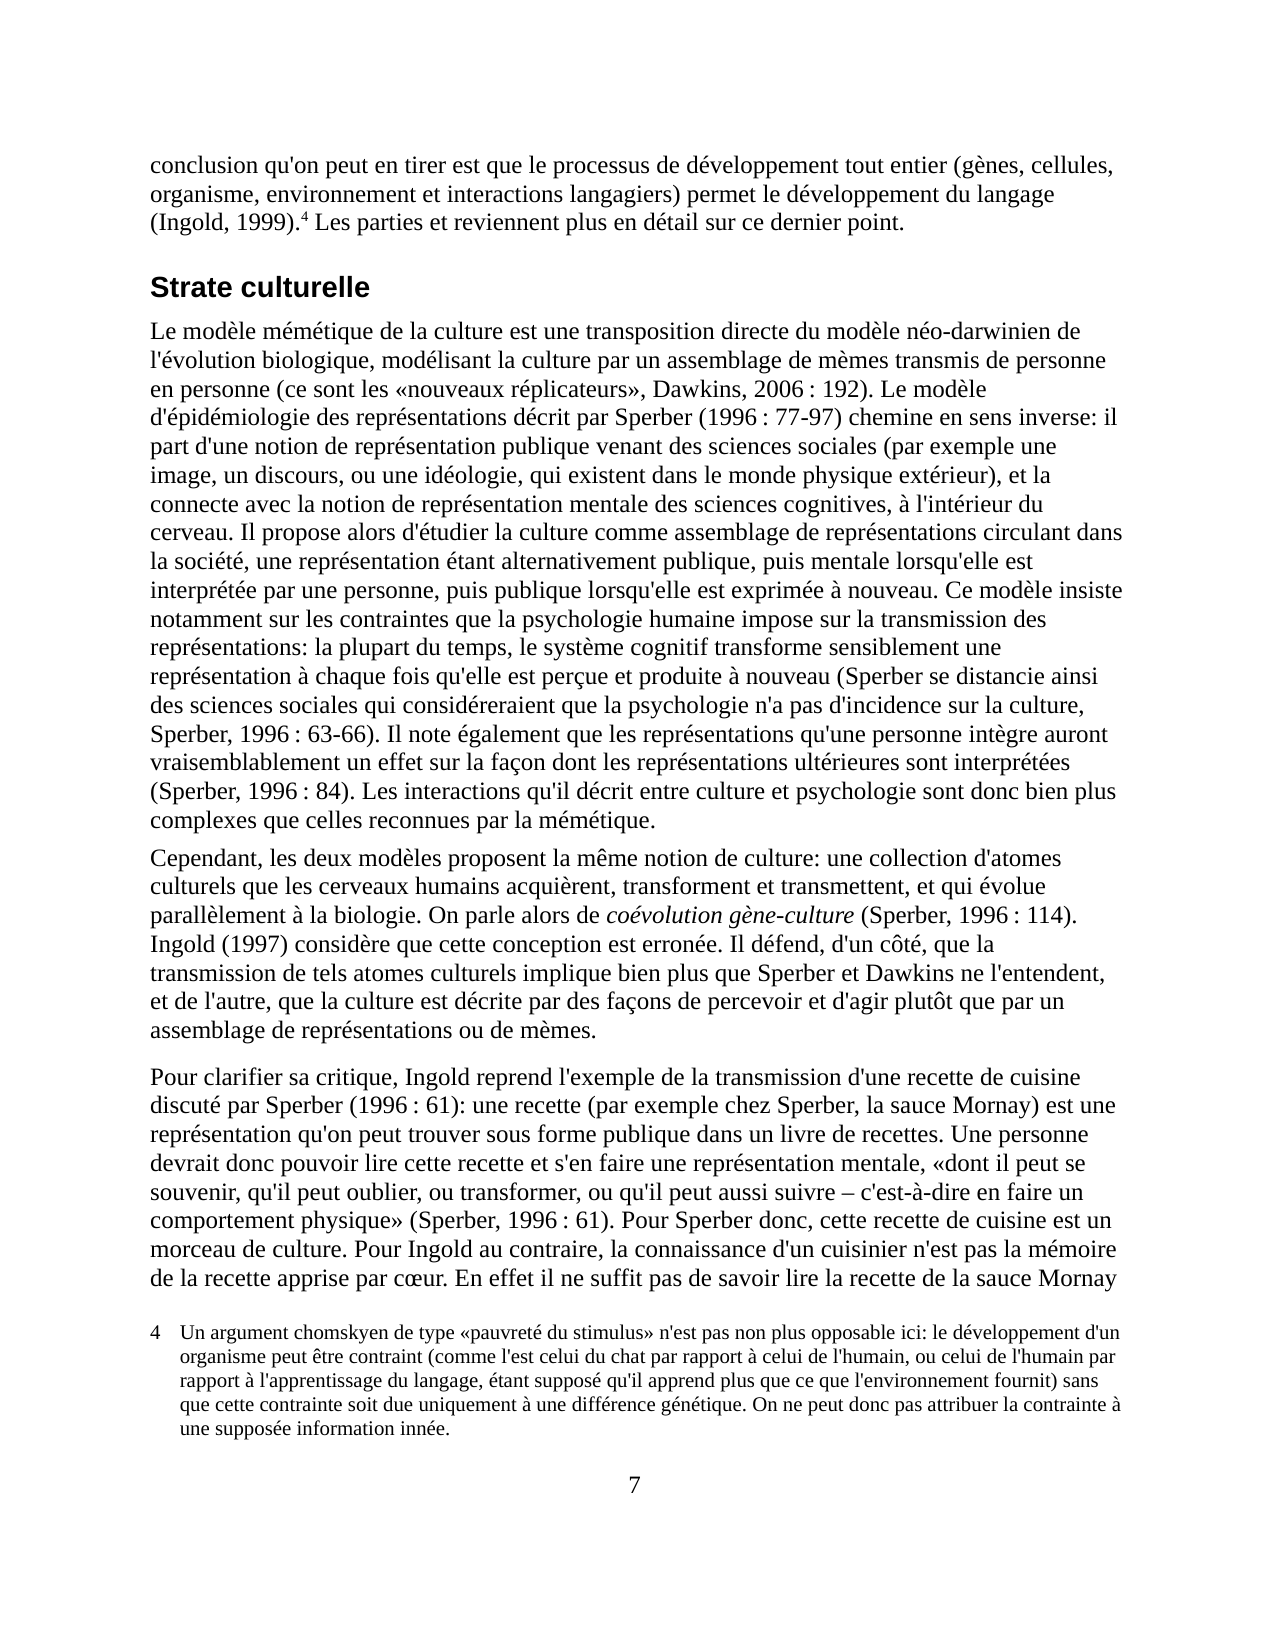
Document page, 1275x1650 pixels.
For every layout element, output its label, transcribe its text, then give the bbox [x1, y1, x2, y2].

subtitle Strate culturelle [150, 270, 1125, 304]
text Cependant, les deux modèles proposent la même notion de culture: une collection d'atomes culturels que les cerveaux humains acquièrent, transforment et transmettent, et qui évolue parallèlement à la biologie. On parle alors de coévolution gène-culture (Sperber, 1996 : 114). Ingold (1997) considère que cette conception est erronée. Il défend, d'un côté, que la transmission de tels atomes culturels implique bien plus que Sperber et Dawkins ne l'entendent, et de l'autre, que la culture est décrite par des façons de percevoir et d'agir plutôt que par un assemblage de représentations ou de mèmes. [150, 843, 1125, 1044]
text Le modèle mémétique de la culture est une transposition directe du modèle néo-darwinien de l'évolution biologique, modélisant la culture par un assemblage de mèmes transmis de personne en personne (ce sont les «nouveaux réplicateurs», Dawkins, 2006 : 192). Le modèle d'épidémiologie des représentations décrit par Sperber (1996 : 77‑97) chemine en sens inverse: il part d'une notion de représentation publique venant des sciences sociales (par exemple une image, un discours, ou une idéologie, qui existent dans le monde physique extérieur), et la connecte avec la notion de représentation mentale des sciences cognitives, à l'intérieur du cerveau. Il propose alors d'étudier la culture comme assemblage de représentations circulant dans la société, une représentation étant alternativement publique, puis mentale lorsqu'elle est interprétée par une personne, puis publique lorsqu'elle est exprimée à nouveau. Ce modèle insiste notamment sur les contraintes que la psychologie humaine impose sur la transmission des représentations: la plupart du temps, le système cognitif transforme sensiblement une représentation à chaque fois qu'elle est perçue et produite à nouveau (Sperber se distancie ainsi des sciences sociales qui considéreraient que la psychologie n'a pas d'incidence sur la culture, Sperber, 1996 : 63‑66). Il note également que les représentations qu'une personne intègre auront vraisemblablement un effet sur la façon dont les représentations ultérieures sont interprétées (Sperber, 1996 : 84). Les interactions qu'il décrit entre culture et psychologie sont donc bien plus complexes que celles reconnues par la mémétique. [150, 316, 1125, 834]
text Pour clarifier sa critique, Ingold reprend l'exemple de la transmission d'une recette de cuisine discuté par Sperber (1996 : 61): une recette (par exemple chez Sperber, la sauce Mornay) est une représentation qu'on peut trouver sous forme publique dans un livre de recettes. Une personne devrait donc pouvoir lire cette recette et s'en faire une représentation mentale, «dont il peut se souvenir, qu'il peut oublier, ou transformer, ou qu'il peut aussi suivre – c'est-à-dire en faire un comportement physique» (Sperber, 1996 : 61). Pour Sperber donc, cette recette de cuisine est un morceau de culture. Pour Ingold au contraire, la connaissance d'un cuisinier n'est pas la mémoire de la recette apprise par cœur. En effet il ne suffit pas de savoir lire la recette de la sauce Mornay [150, 1062, 1125, 1292]
text conclusion qu'on peut en tirer est que le processus de développement tout entier (gènes, cellules, organisme, environnement et interactions langagiers) permet le développement du langage (Ingold, 1999). Les parties et reviennent plus en détail sur ce dernier point. [150, 150, 1125, 236]
text Un argument chomskyen de type «pauvreté du stimulus» n'est pas non plus opposable ici: le développement d'un organisme peut être contraint (comme l'est celui du chat par rapport à celui de l'humain, ou celui de l'humain par rapport à l'apprentissage du langage, étant supposé qu'il apprend plus que ce que l'environnement fournit) sans que cette contrainte soit due uniquement à une différence génétique. On ne peut donc pas attribuer la contrainte à une supposée information innée. [150, 1320, 1125, 1440]
